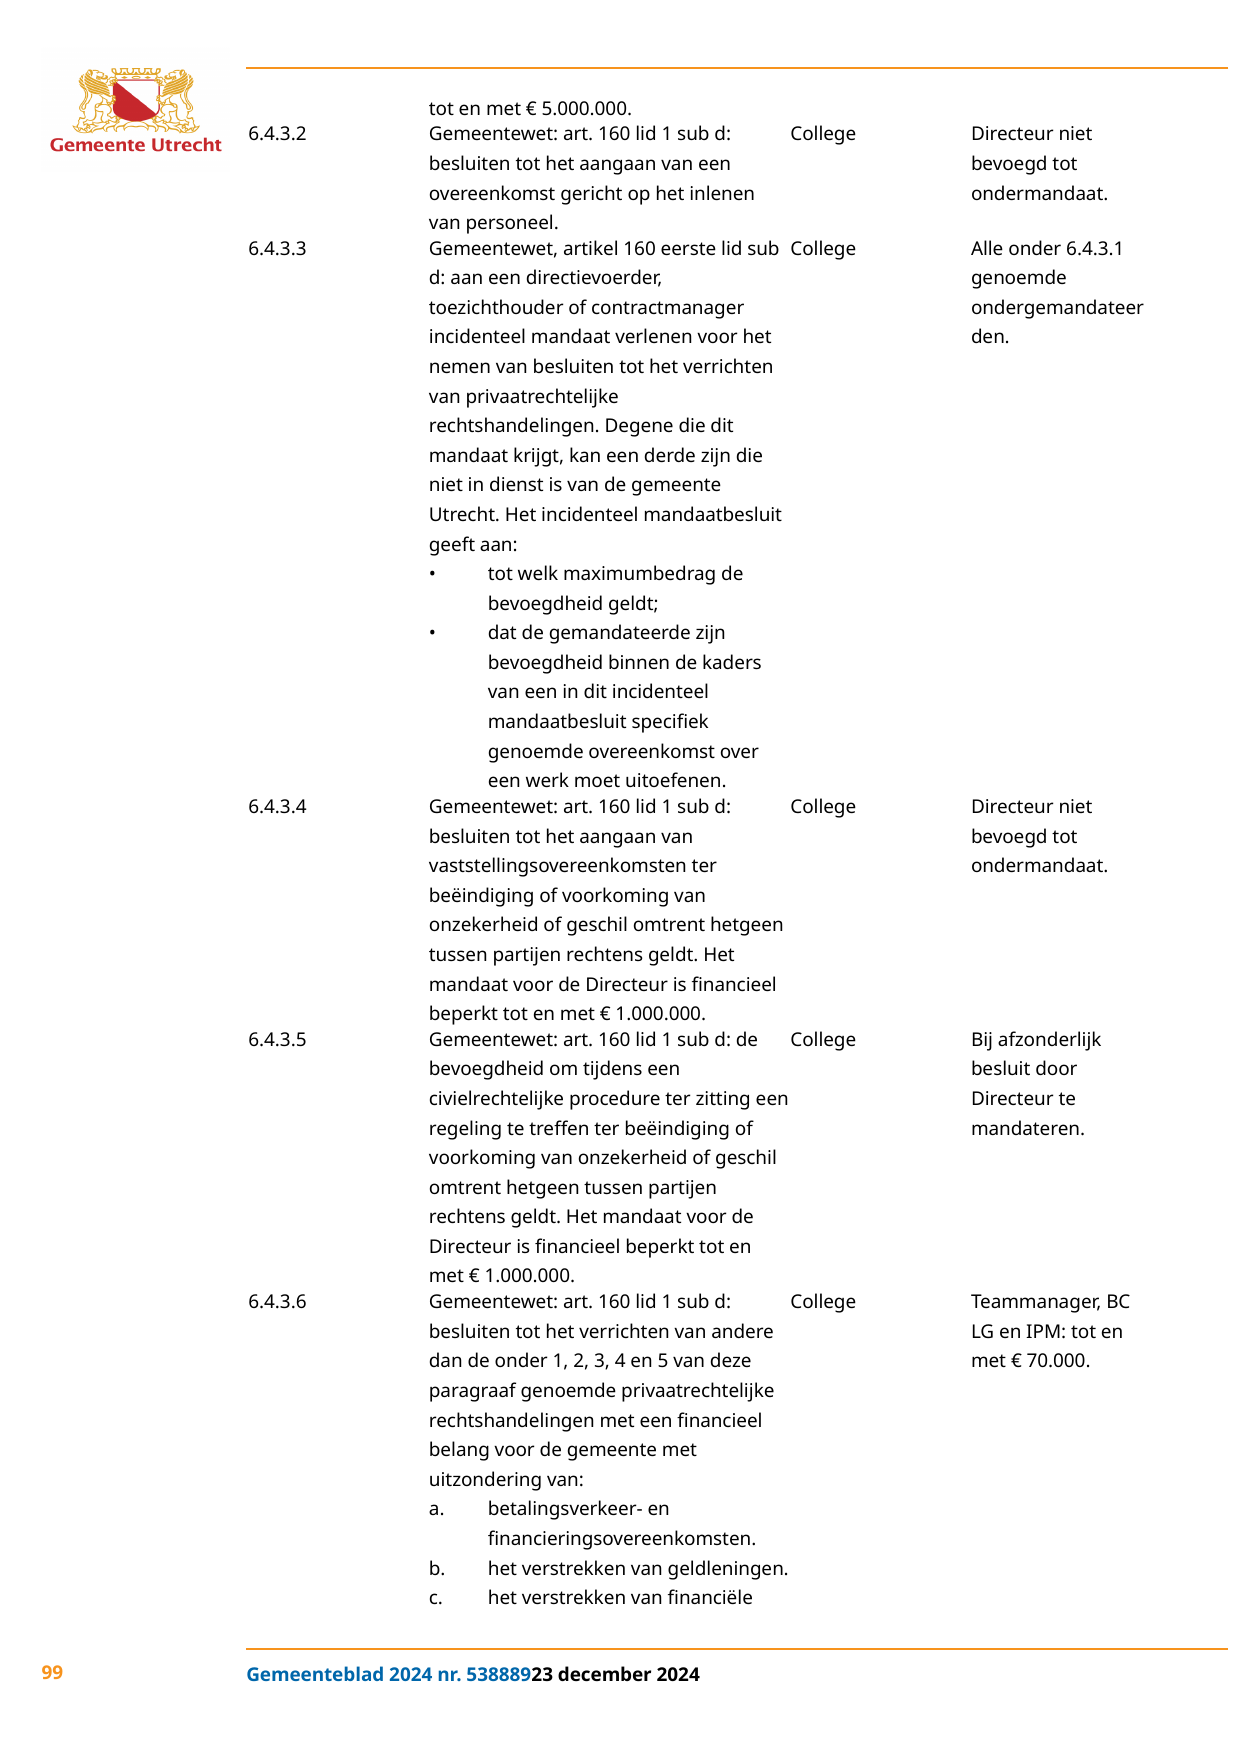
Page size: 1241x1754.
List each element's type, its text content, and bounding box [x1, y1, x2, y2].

table_cell Gemeentewet: art. 160 lid 1 sub d: besluiten tot het aangaan van een overeenkomst gericht op het inlenen van personeel. [429, 121, 790, 235]
table_cell College [790, 1289, 971, 1610]
table_cell Bij afzonderlijk besluit door Directeur te mandateren. [971, 1026, 1152, 1288]
table_cell tot en met € 5.000.000. [429, 95, 790, 121]
table_cell 6.4.3.5 [248, 1026, 429, 1288]
table_cell College [790, 1026, 971, 1288]
table_cell Teammanager, BC LG en IPM: tot en met € 70.000. [971, 1289, 1152, 1610]
picture [41, 47, 231, 172]
table_cell Alle onder 6.4.3.1 genoemde ondergemandateerden. [971, 235, 1152, 793]
table_cell College [790, 121, 971, 235]
table_cell College [790, 793, 971, 1026]
table_cell [790, 95, 971, 121]
table_cell College [790, 235, 971, 793]
table_cell [971, 95, 1152, 121]
table_cell 6.4.3.6 [248, 1289, 429, 1610]
table_cell Gemeentewet, artikel 160 eerste lid sub d: aan een directievoerder, toezichthouder of contractmanager incidenteel mandaat verlenen voor het nemen van besluiten tot het verrichten van privaatrechtelijke rechtshandelingen. Degene die dit mandaat krijgt, kan een derde zijn die niet in dienst is van de gemeente Utrecht. Het incidenteel mandaatbesluit geeft aan: tot welk maximumbedrag de bevoegdheid geldt; dat de gemandateerde zijn bevoegdheid binnen de kaders van een in dit incidenteel mandaatbesluit specifiek genoemde overeenkomst over een werk moet uitoefenen. [429, 235, 790, 793]
table_cell 6.4.3.4 [248, 793, 429, 1026]
table_cell Directeur niet bevoegd tot ondermandaat. [971, 793, 1152, 1026]
table_cell 6.4.3.3 [248, 235, 429, 793]
table_cell [248, 95, 429, 121]
table_cell Gemeentewet: art. 160 lid 1 sub d: besluiten tot het verrichten van andere dan de onder 1, 2, 3, 4 en 5 van deze paragraaf genoemde privaatrechtelijke rechtshandelingen met een financieel belang voor de gemeente met uitzondering van: betalingsverkeer- en financieringsovereenkomsten. het verstrekken van geldleningen. het verstrekken van financiële [429, 1289, 790, 1610]
table_cell 6.4.3.2 [248, 121, 429, 235]
table_cell Gemeentewet: art. 160 lid 1 sub d: besluiten tot het aangaan van vaststellingsovereenkomsten ter beëindiging of voorkoming van onzekerheid of geschil omtrent hetgeen tussen partijen rechtens geldt. Het mandaat voor de Directeur is financieel beperkt tot en met € 1.000.000. [429, 793, 790, 1026]
table_cell Gemeentewet: art. 160 lid 1 sub d: de bevoegdheid om tijdens een civielrechtelijke procedure ter zitting een regeling te treffen ter beëindiging of voorkoming van onzekerheid of geschil omtrent hetgeen tussen partijen rechtens geldt. Het mandaat voor de Directeur is financieel beperkt tot en met € 1.000.000. [429, 1026, 790, 1288]
table_cell Directeur niet bevoegd tot ondermandaat. [971, 121, 1152, 235]
